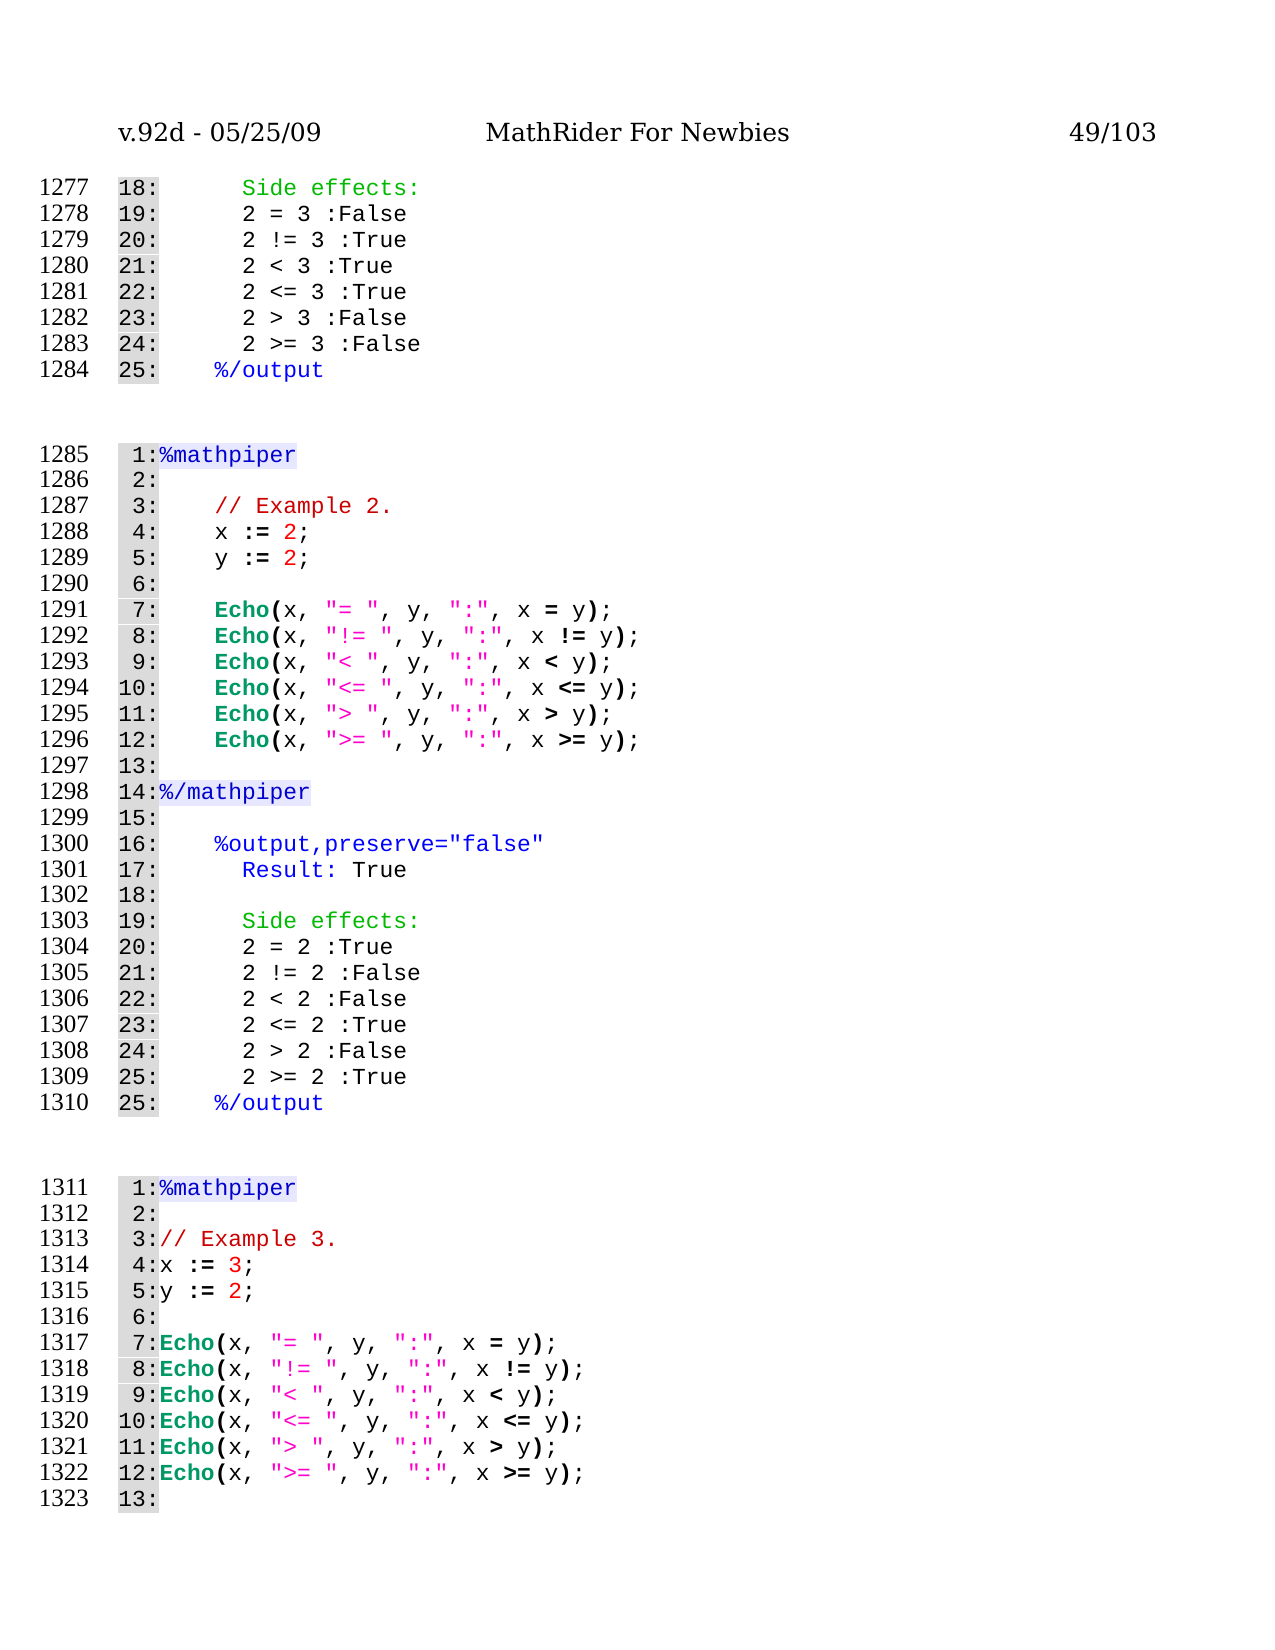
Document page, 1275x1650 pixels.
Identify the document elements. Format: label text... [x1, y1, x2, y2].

text 1:%mathpiper [118, 443, 1157, 469]
text 19: Side effects: [118, 910, 1157, 936]
text 5: y := 2; [118, 547, 1157, 573]
text 8:Echo(x, "!= ", y, ":", x != y); [118, 1357, 1157, 1383]
text 15: [118, 806, 1157, 832]
text 18: Side effects: [118, 177, 1157, 203]
text 21: 2 != 2 :False [118, 962, 1157, 988]
text 1:%mathpiper [118, 1176, 1157, 1202]
text 24: 2 > 2 :False [118, 1039, 1157, 1065]
text 9:Echo(x, "< ", y, ":", x < y); [118, 1383, 1157, 1409]
text 2: [118, 469, 1157, 495]
text 12:Echo(x, ">= ", y, ":", x >= y); [118, 1461, 1157, 1487]
text 20: 2 != 3 :True [118, 229, 1157, 254]
text 2: [118, 1202, 1157, 1228]
text 23: 2 > 3 :False [118, 306, 1157, 332]
text 6: [118, 573, 1157, 598]
text 25: %/output [118, 358, 1157, 384]
text 13: [118, 754, 1157, 780]
text 17: Result: True [118, 858, 1157, 884]
text 21: 2 < 3 :True [118, 254, 1157, 281]
text 25: 2 >= 2 :True [118, 1065, 1157, 1091]
text 20: 2 = 2 :True [118, 936, 1157, 962]
text 8: Echo(x, "!= ", y, ":", x != y); [118, 624, 1157, 650]
text 23: 2 <= 2 :True [118, 1013, 1157, 1039]
text 16: %output,preserve="false" [118, 832, 1157, 858]
text 12: Echo(x, ">= ", y, ":", x >= y); [118, 728, 1157, 754]
text 19: 2 = 3 :False [118, 203, 1157, 229]
text 3:// Example 3. [118, 1228, 1157, 1254]
text 9: Echo(x, "< ", y, ":", x < y); [118, 650, 1157, 676]
text 11:Echo(x, "> ", y, ":", x > y); [118, 1435, 1157, 1461]
text 10: Echo(x, "<= ", y, ":", x <= y); [118, 676, 1157, 702]
text 14:%/mathpiper [118, 780, 1157, 806]
text 18: [118, 884, 1157, 910]
text 7:Echo(x, "= ", y, ":", x = y); [118, 1332, 1157, 1357]
text 10:Echo(x, "<= ", y, ":", x <= y); [118, 1409, 1157, 1435]
text 4:x := 3; [118, 1254, 1157, 1280]
text 6: [118, 1306, 1157, 1332]
text 24: 2 >= 3 :False [118, 332, 1157, 358]
text 22: 2 < 2 :False [118, 988, 1157, 1013]
text 13: [118, 1487, 1157, 1513]
text 5:y := 2; [118, 1280, 1157, 1306]
text 22: 2 <= 3 :True [118, 281, 1157, 306]
text 4: x := 2; [118, 521, 1157, 547]
text 7: Echo(x, "= ", y, ":", x = y); [118, 598, 1157, 624]
text 3: // Example 2. [118, 495, 1157, 521]
text 25: %/output [118, 1091, 1157, 1117]
text 11: Echo(x, "> ", y, ":", x > y); [118, 702, 1157, 728]
